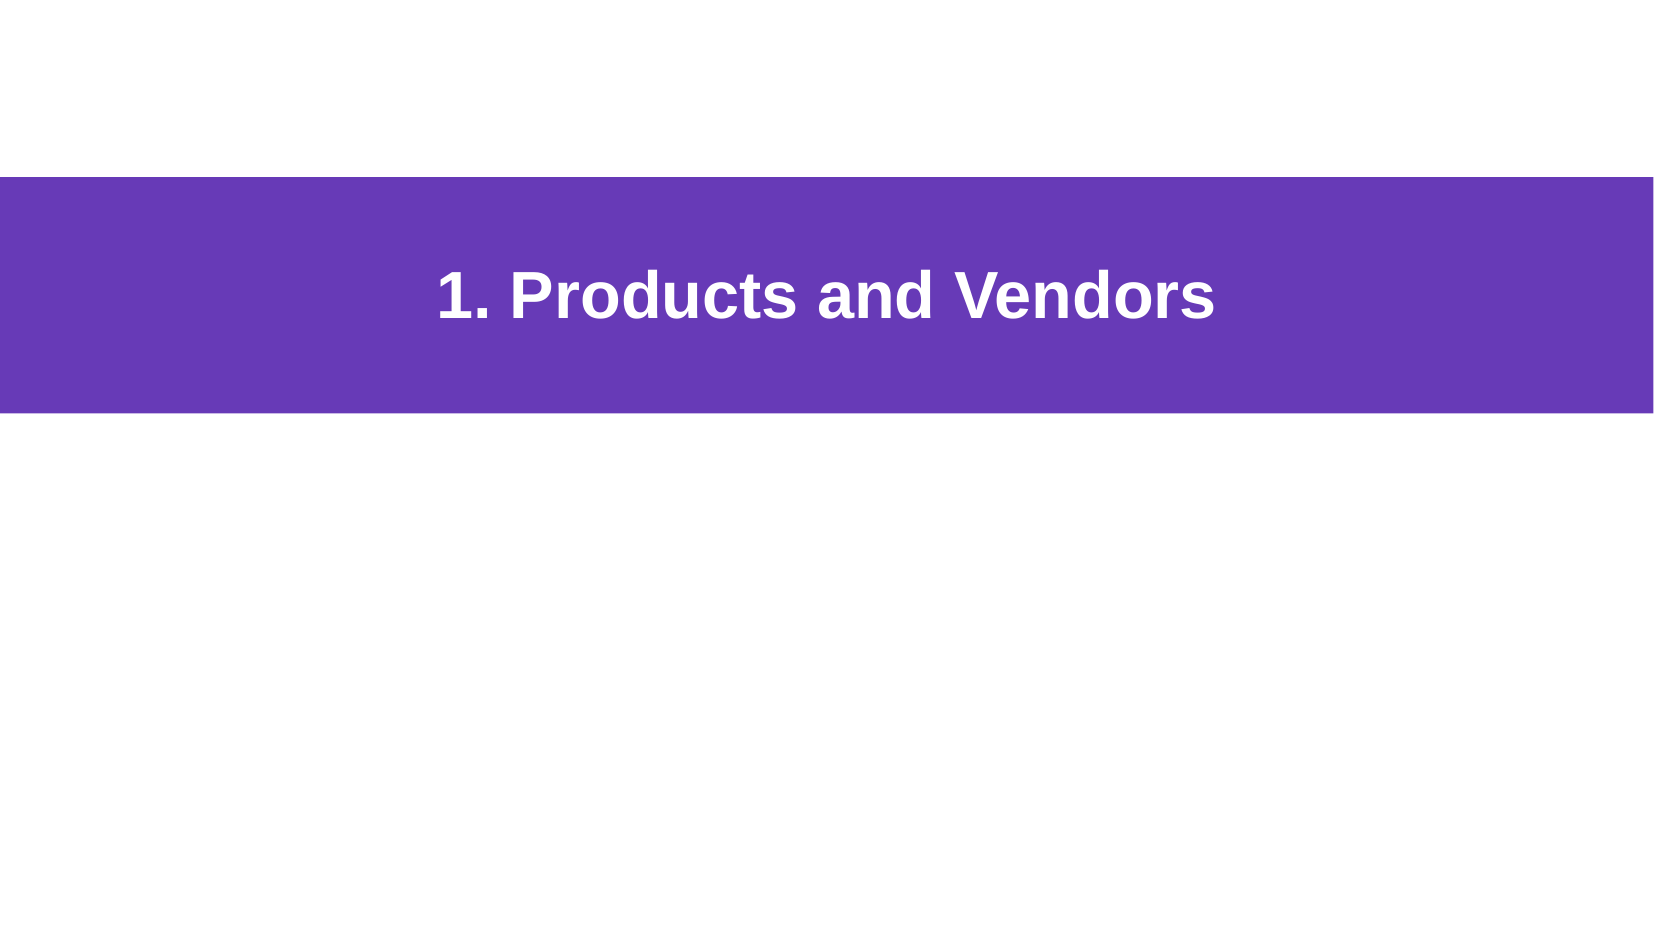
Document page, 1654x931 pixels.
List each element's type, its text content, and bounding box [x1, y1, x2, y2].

title 1. Products and Vendors [0, 177, 1654, 414]
